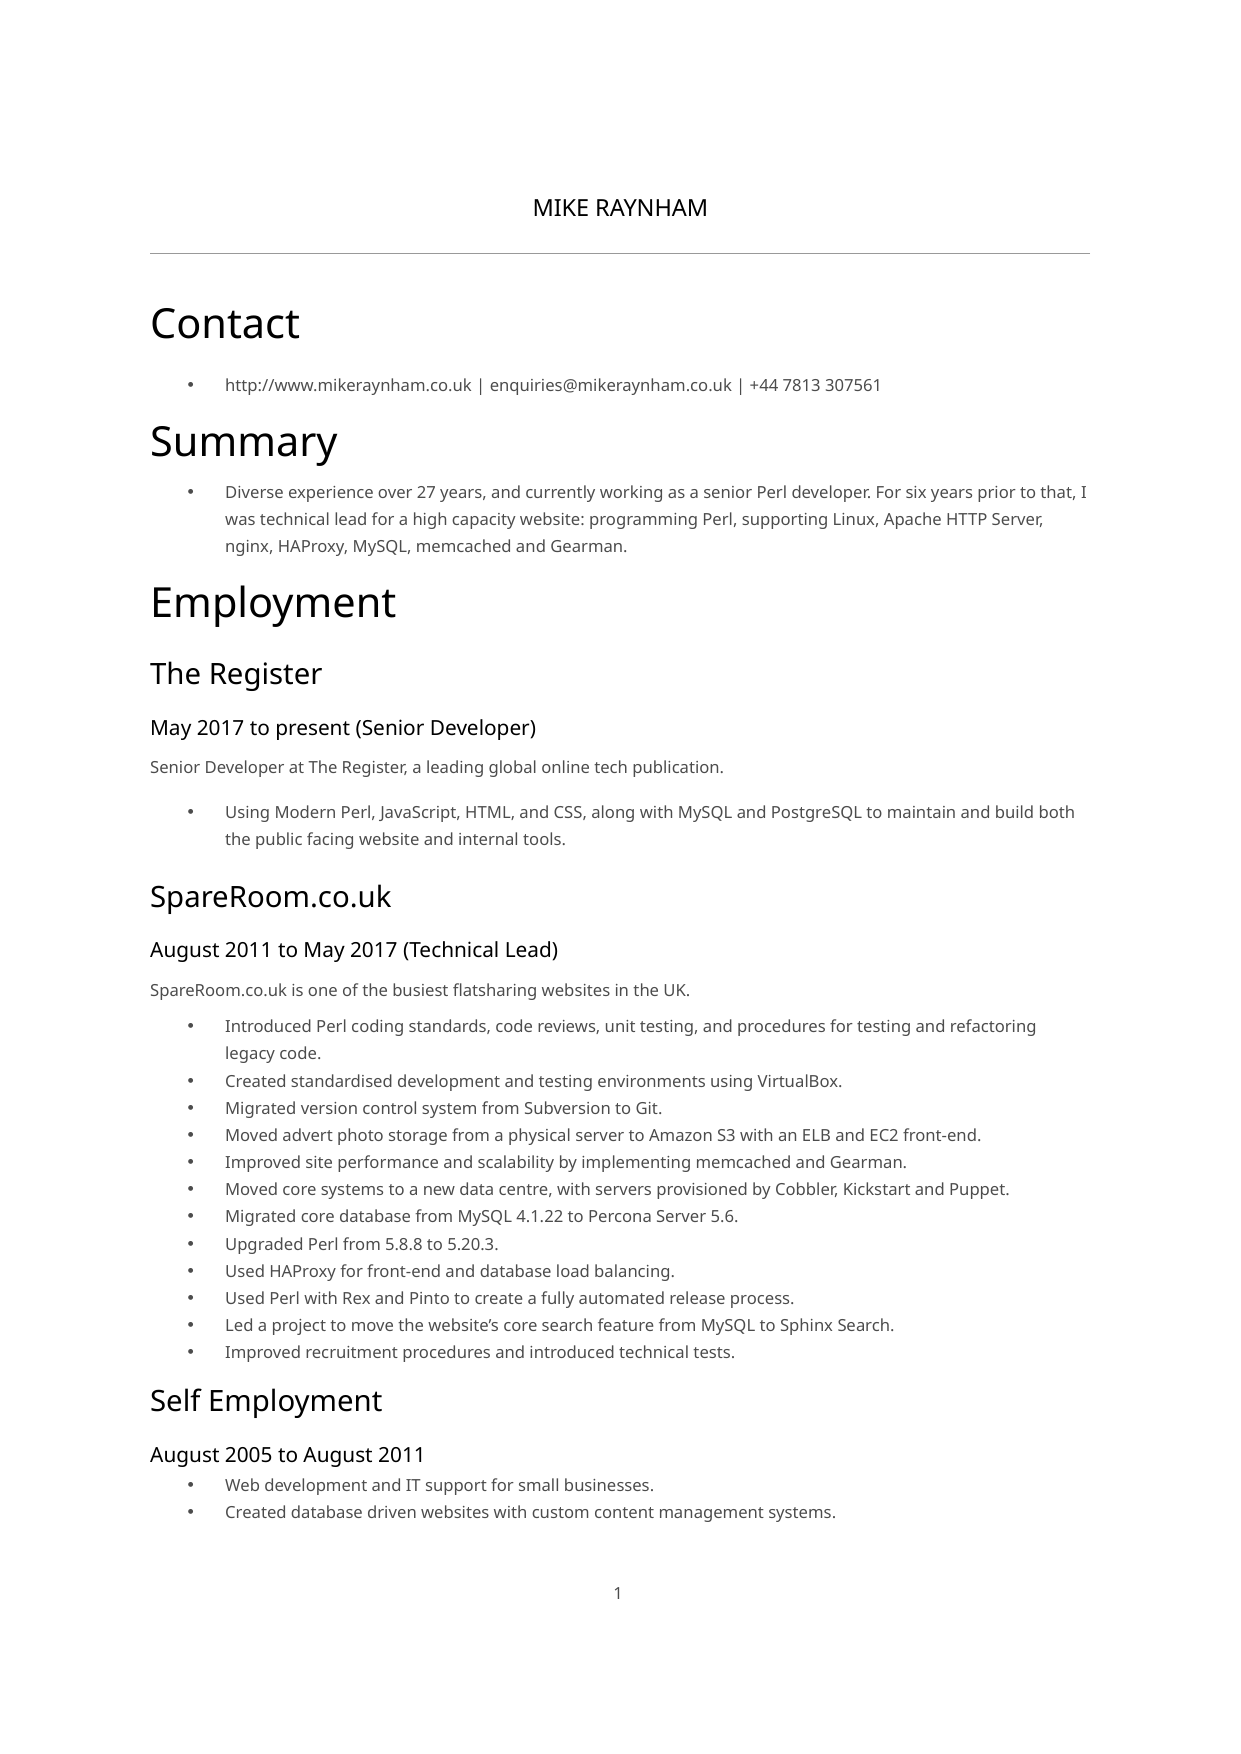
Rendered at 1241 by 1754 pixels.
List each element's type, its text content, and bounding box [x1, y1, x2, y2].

subtitle SpareRoom.co.uk [150, 876, 1090, 916]
subtitle Contact [150, 294, 1090, 351]
list Moved core systems to a new data centre, with servers provisioned by Cobbler, Kickstart and Puppet. [187, 1178, 1090, 1201]
list Used HAProxy for front-end and database load balancing. [187, 1259, 1090, 1282]
list Improved site performance and scalability by implementing memcached and Gearman. [187, 1151, 1090, 1173]
subtitle August 2005 to August 2011 [150, 1440, 1090, 1468]
list Led a project to move the website’s core search feature from MySQL to Sphinx Search. [187, 1314, 1090, 1337]
text SpareRoom.co.uk is one of the busiest flatsharing websites in the UK. [150, 979, 1090, 1001]
list Introduced Perl coding standards, code reviews, unit testing, and procedures for testing and refactoring legacy code. [187, 1015, 1090, 1065]
subtitle The Register [150, 653, 1090, 693]
list Migrated version control system from Subversion to Git. [187, 1096, 1090, 1119]
subtitle Employment [150, 573, 1090, 630]
subtitle Self Employment [150, 1380, 1090, 1420]
list Used Perl with Rex and Pinto to create a fully automated release process. [187, 1287, 1090, 1309]
subtitle Summary [150, 412, 1090, 469]
list Created database driven websites with custom content management systems. [187, 1501, 1090, 1524]
list Upgraded Perl from 5.8.8 to 5.20.3. [187, 1232, 1090, 1255]
text Senior Developer at The Register, a leading global online tech publication. [150, 756, 1090, 778]
list Using Modern Perl, JavaScript, HTML, and CSS, along with MySQL and PostgreSQL to maintain and build both the public facing website and internal tools. [187, 801, 1090, 851]
list http://www.mikeraynham.co.uk | enquiries@mikeraynham.co.uk | +44 7813 307561 [187, 373, 1090, 396]
list Migrated core database from MySQL 4.1.22 to Percona Server 5.6. [187, 1205, 1090, 1228]
subtitle May 2017 to present (Senior Developer) [150, 713, 1090, 741]
list Moved advert photo storage from a physical server to Amazon S3 with an ELB and EC2 front-end. [187, 1123, 1090, 1146]
subtitle August 2011 to May 2017 (Technical Lead) [150, 936, 1090, 964]
list Web development and IT support for small businesses. [187, 1474, 1090, 1496]
list Created standardised development and testing environments using VirtualBox. [187, 1069, 1090, 1092]
list Improved recruitment procedures and introduced technical tests. [187, 1341, 1090, 1364]
list Diverse experience over 27 years, and currently working as a senior Perl developer. For six years prior to that, I was technical lead for a high capacity website: programming Perl, supporting Linux, Apache HTTP Server, nginx, HAProxy, MySQL, memcached and Gearman. [187, 480, 1090, 557]
